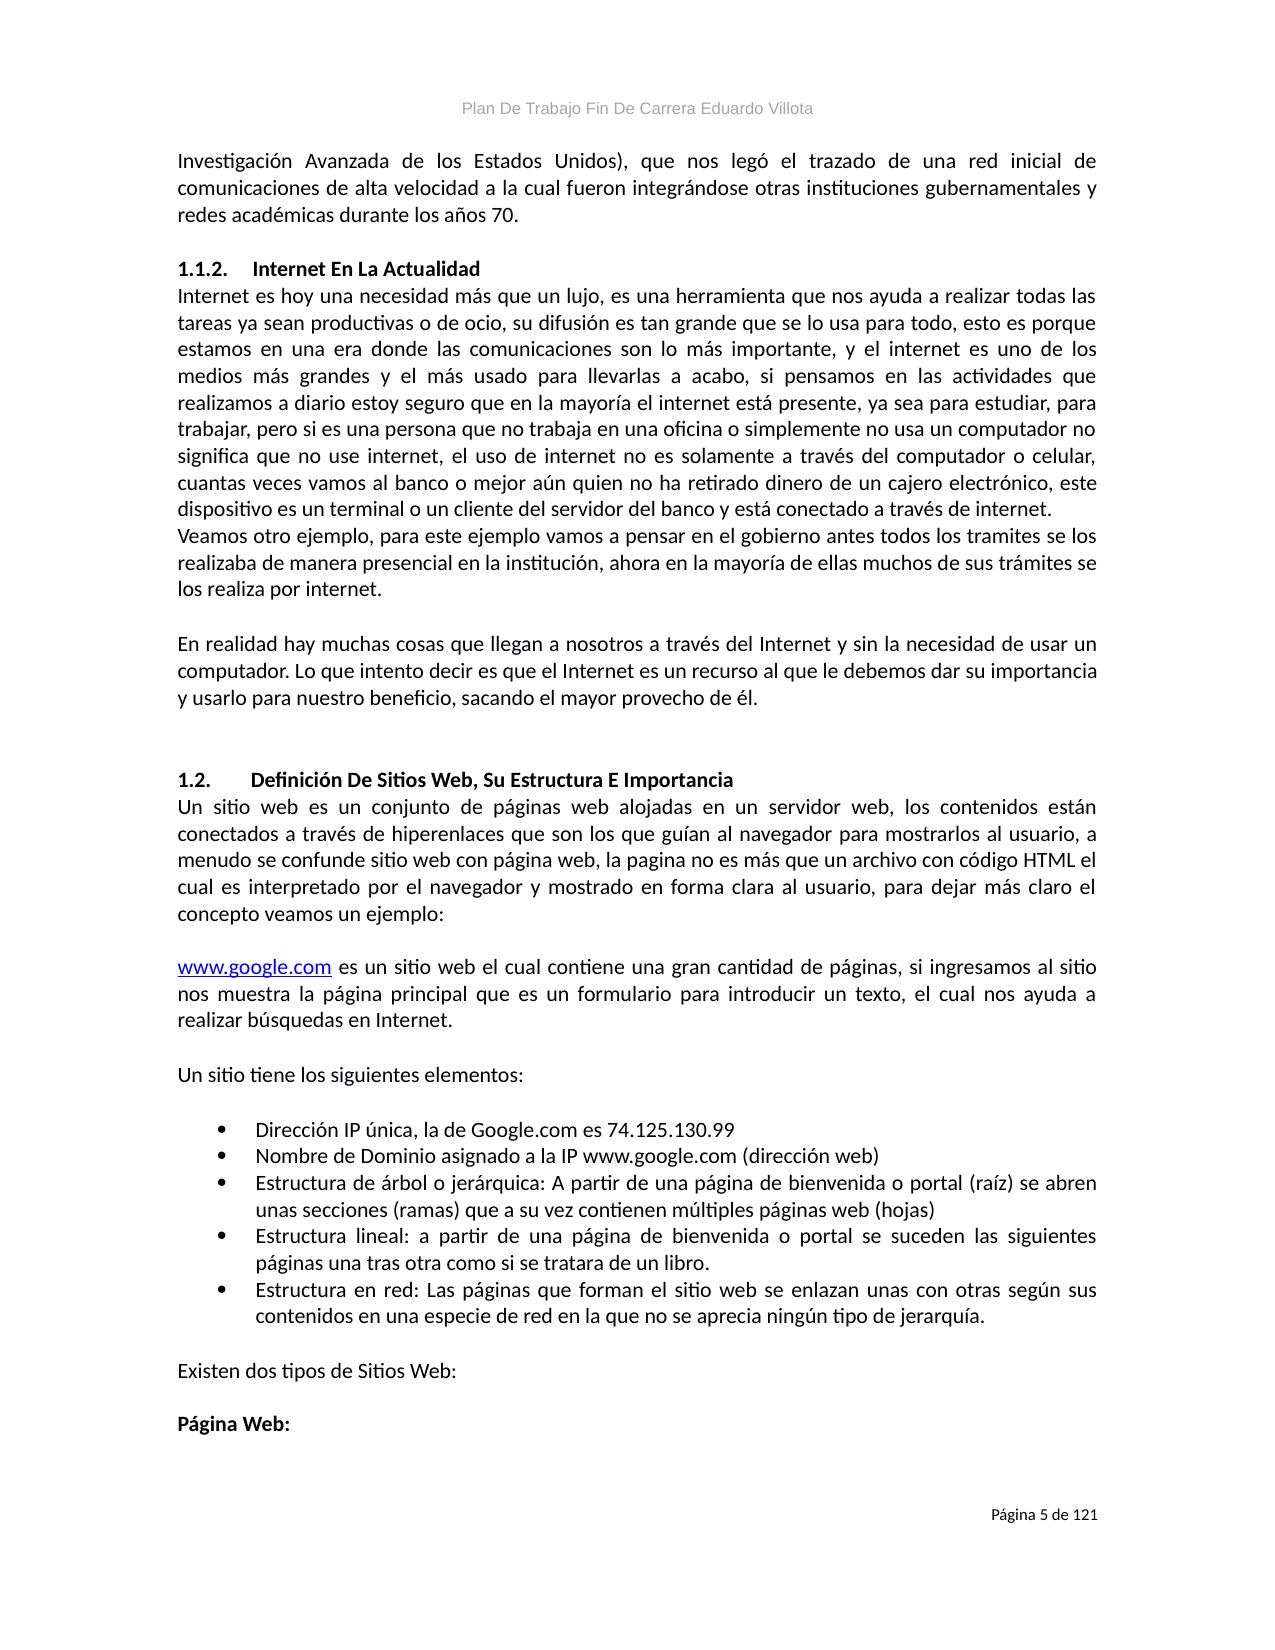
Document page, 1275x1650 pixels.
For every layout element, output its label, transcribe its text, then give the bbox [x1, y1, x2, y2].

list Nombre de Dominio asignado a la IP www.google.com (dirección web) [218, 1142, 1098, 1169]
text Internet es hoy una necesidad más que un lujo, es una herramienta que nos ayuda a realizar todas las tareas ya sean productivas o de ocio, su difusión es tan grande que se lo usa para todo, esto es porque estamos en una era donde las comunicaciones son lo más importante, y el internet es uno de los medios más grandes y el más usado para llevarlas a acabo, si pensamos en las actividades que realizamos a diario estoy seguro que en la mayoría el internet está presente, ya sea para estudiar, para trabajar, pero si es una persona que no trabaja en una oficina o simplemente no usa un computador no significa que no use internet, el uso de internet no es solamente a través del computador o celular, cuantas veces vamos al banco o mejor aún quien no ha retirado dinero de un cajero electrónico, este dispositivo es un terminal o un cliente del servidor del banco y está conectado a través de internet. [177, 282, 1098, 522]
list Definición De Sitios Web, Su Estructura E Importancia [177, 766, 1098, 793]
text Un sitio web es un conjunto de páginas web alojadas en un servidor web, los contenidos están conectados a través de hiperenlaces que son los que guían al navegador para mostrarlos al usuario, a menudo se confunde sitio web con página web, la pagina no es más que un archivo con código HTML el cual es interpretado por el navegador y mostrado en forma clara al usuario, para dejar más claro el concepto veamos un ejemplo: [177, 793, 1098, 926]
text Un sitio tiene los siguientes elementos: [177, 1061, 1098, 1088]
list Estructura lineal: a partir de una página de bienvenida o portal se suceden las siguientes páginas una tras otra como si se tratara de un libro. [218, 1222, 1098, 1276]
list Internet En La Actualidad [177, 256, 1098, 282]
list Estructura en red: Las páginas que forman el sitio web se enlazan unas con otras según sus contenidos en una especie de red en la que no se aprecia ningún tipo de jerarquía. [218, 1276, 1098, 1329]
text En realidad hay muchas cosas que llegan a nosotros a través del Internet y sin la necesidad de usar un computador. Lo que intento decir es que el Internet es un recurso al que le debemos dar su importancia y usarlo para nuestro beneficio, sacando el mayor provecho de él. [177, 630, 1098, 710]
list Estructura de árbol o jerárquica: A partir de una página de bienvenida o portal (raíz) se abren unas secciones (ramas) que a su vez contienen múltiples páginas web (hojas) [218, 1169, 1098, 1222]
text Página Web: [177, 1410, 1098, 1437]
text Investigación Avanzada de los Estados Unidos), que nos legó el trazado de una red inicial de comunicaciones de alta velocidad a la cual fueron integrándose otras instituciones gubernamentales y redes académicas durante los años 70. [177, 148, 1098, 228]
text Existen dos tipos de Sitios Web: [177, 1357, 1098, 1384]
list Dirección IP única, la de Google.com es 74.125.130.99 [218, 1116, 1098, 1142]
text Veamos otro ejemplo, para este ejemplo vamos a pensar en el gobierno antes todos los tramites se los realizaba de manera presencial en la institución, ahora en la mayoría de ellas muchos de sus trámites se los realiza por internet. [177, 522, 1098, 602]
text www.google.com es un sitio web el cual contiene una gran cantidad de páginas, si ingresamos al sitio nos muestra la página principal que es un formulario para introducir un texto, el cual nos ayuda a realizar búsquedas en Internet. [177, 953, 1098, 1033]
